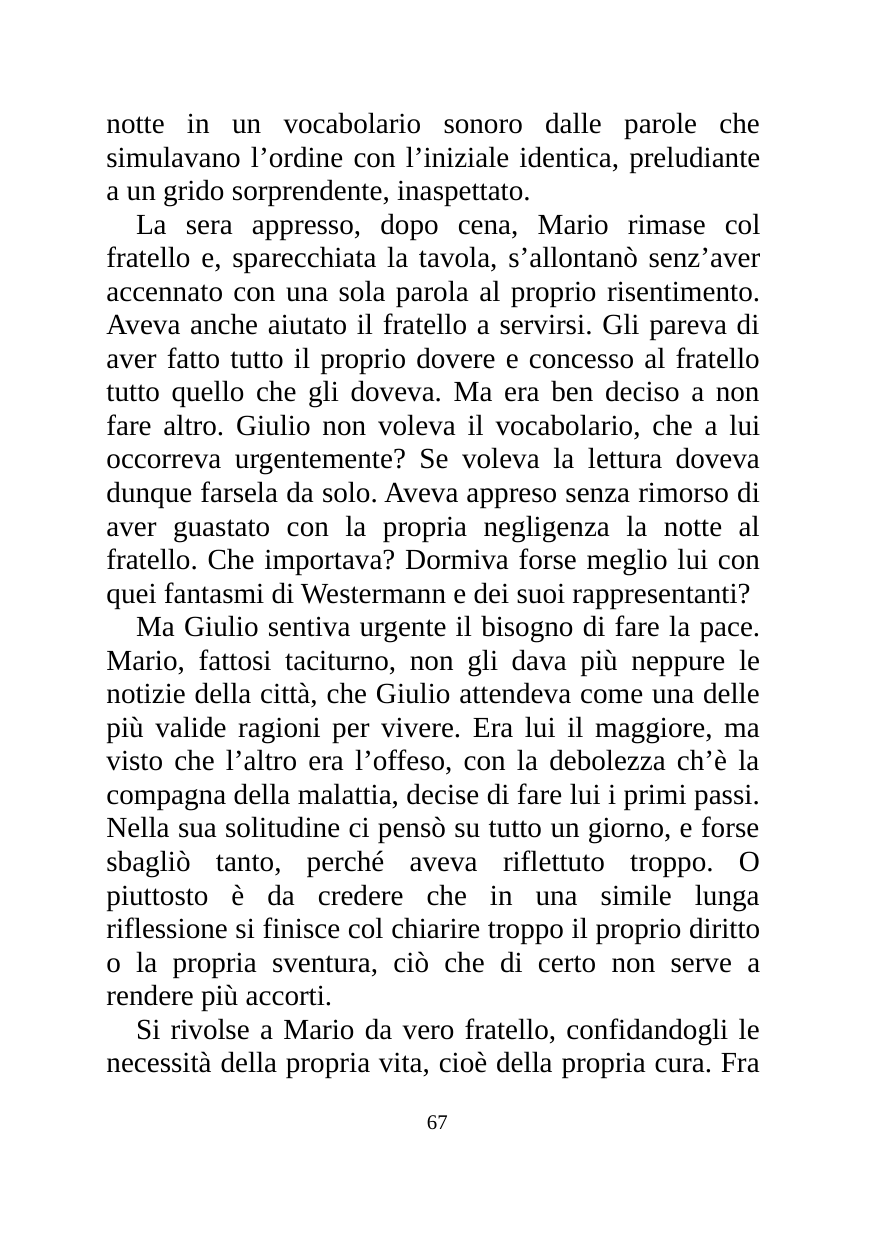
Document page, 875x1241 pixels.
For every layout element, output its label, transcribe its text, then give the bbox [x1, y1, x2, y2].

text notte in un vocabolario sonoro dalle parole che simulavano l’ordine con l’iniziale identica, preludiante a un grido sorprendente, inaspettato. [106, 106, 761, 207]
text Ma Giulio sentiva urgente il bisogno di fare la pace. Mario, fattosi taciturno, non gli dava più neppure le notizie della città, che Giulio attendeva come una delle più valide ragioni per vivere. Era lui il maggiore, ma visto che l’altro era l’offeso, con la debolezza ch’è la compagna della malattia, decise di fare lui i primi passi. Nella sua solitudine ci pensò su tutto un giorno, e forse sbagliò tanto, perché aveva riflettuto troppo. O piuttosto è da credere che in una simile lunga riflessione si finisce col chiarire troppo il proprio diritto o la propria sventura, ciò che di certo non serve a rendere più accorti. [106, 609, 761, 1012]
text Si rivolse a Mario da vero fratello, confidandogli le necessità della propria vita, cioè della propria cura. Fra [106, 1012, 761, 1079]
text La sera appresso, dopo cena, Mario rimase col fratello e, sparecchiata la tavola, s’allontanò senz’aver accennato con una sola parola al proprio risentimento. Aveva anche aiutato il fratello a servirsi. Gli pareva di aver fatto tutto il proprio dovere e concesso al fratello tutto quello che gli doveva. Ma era ben deciso a non fare altro. Giulio non voleva il vocabolario, che a lui occorreva urgentemente? Se voleva la lettura doveva dunque farsela da solo. Aveva appreso senza rimorso di aver guastato con la propria negligenza la notte al fratello. Che importava? Dormiva forse meglio lui con quei fantasmi di Westermann e dei suoi rappresentanti? [106, 207, 761, 609]
